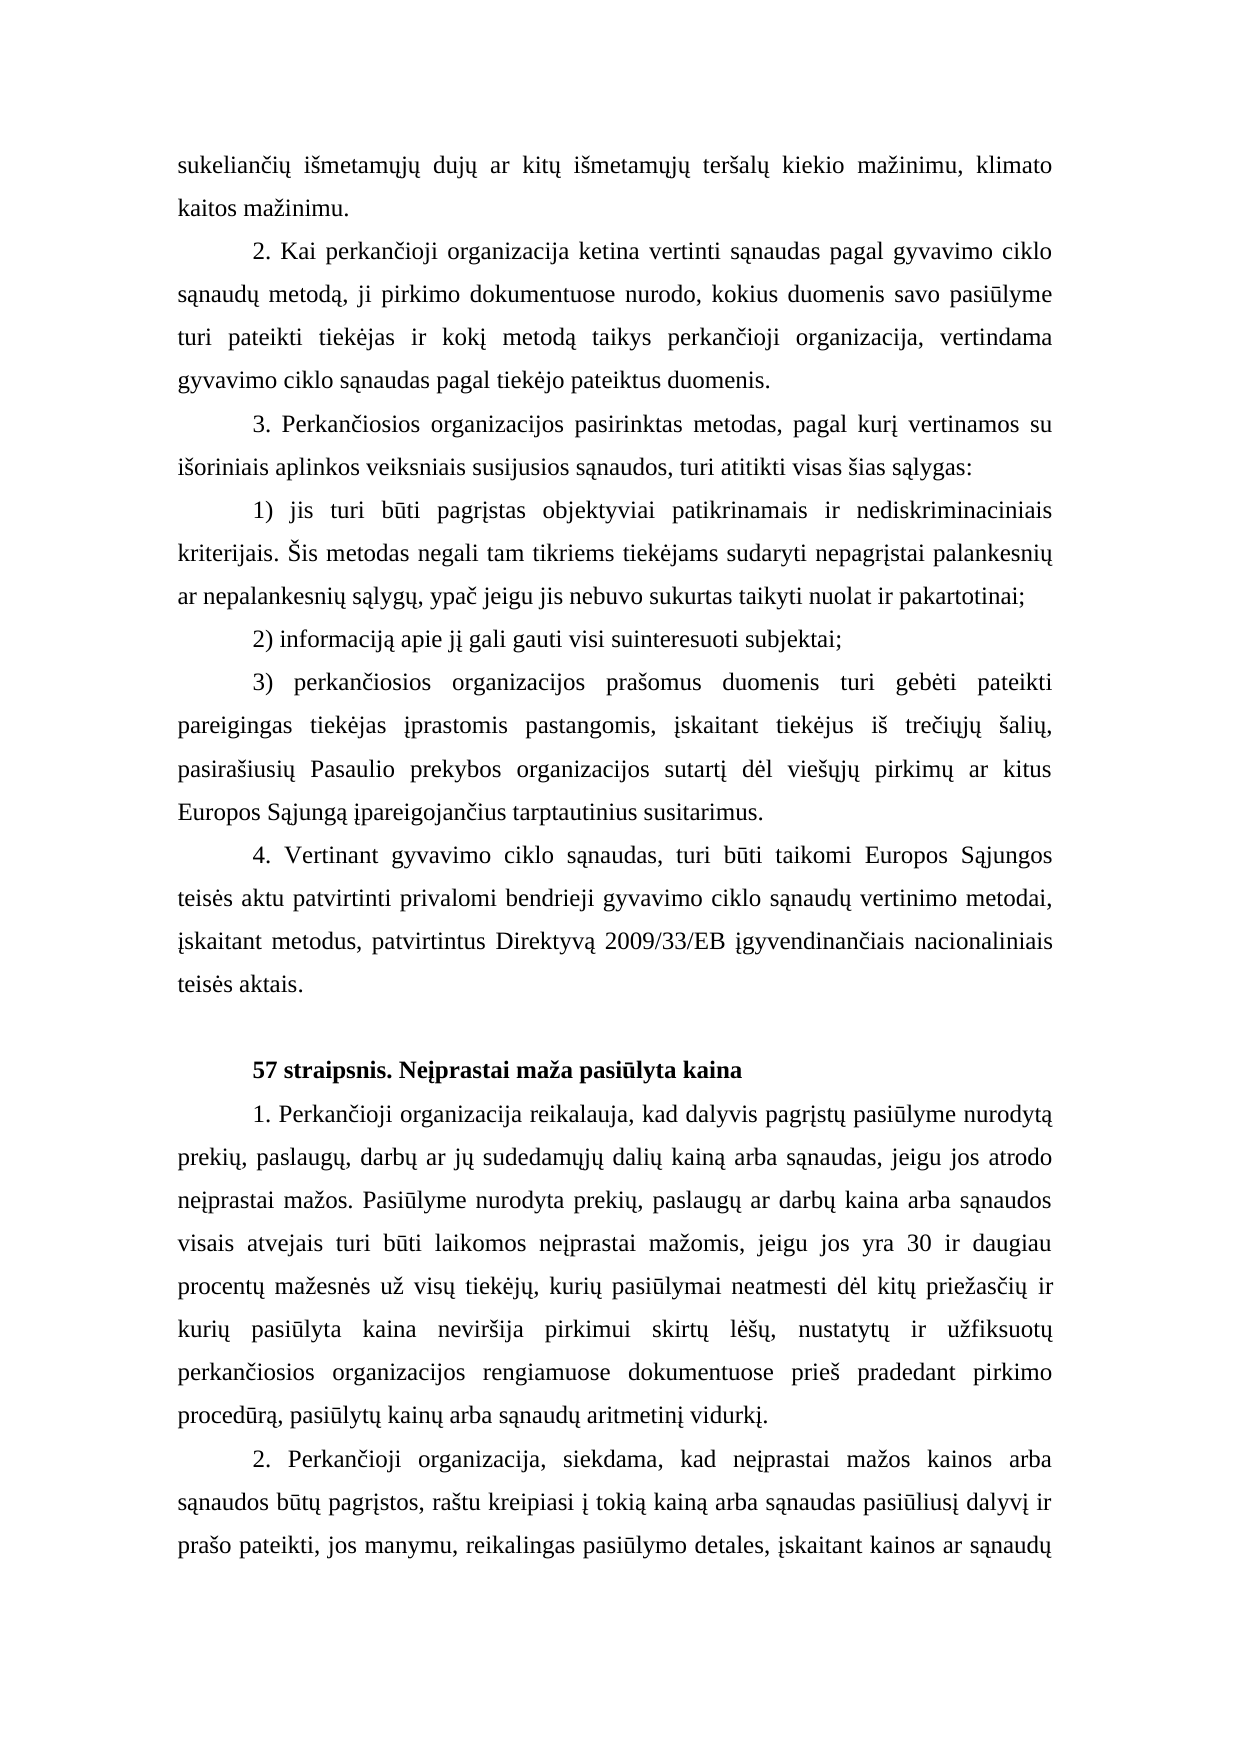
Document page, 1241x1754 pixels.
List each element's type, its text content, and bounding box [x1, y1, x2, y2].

text 4. Vertinant gyvavimo ciklo sąnaudas, turi būti taikomi Europos Sąjungos teisės aktu patvirtinti privalomi bendrieji gyvavimo ciklo sąnaudų vertinimo metodai, įskaitant metodus, patvirtintus Direktyvą 2009/33/EB įgyvendinančiais nacionaliniais teisės aktais. [177, 840, 1053, 998]
text 2. Kai perkančioji organizacija ketina vertinti sąnaudas pagal gyvavimo ciklo sąnaudų metodą, ji pirkimo dokumentuose nurodo, kokius duomenis savo pasiūlyme turi pateikti tiekėjas ir kokį metodą taikys perkančioji organizacija, vertindama gyvavimo ciklo sąnaudas pagal tiekėjo pateiktus duomenis. [177, 236, 1053, 394]
text 2. Perkančioji organizacija, siekdama, kad neįprastai mažos kainos arba sąnaudos būtų pagrįstos, raštu kreipiasi į tokią kainą arba sąnaudas pasiūliusį dalyvį ir prašo pateikti, jos manymu, reikalingas pasiūlymo detales, įskaitant kainos ar sąnaudų [177, 1444, 1053, 1559]
text 3. Perkančiosios organizacijos pasirinktas metodas, pagal kurį vertinamos su išoriniais aplinkos veiksniais susijusios sąnaudos, turi atitikti visas šias sąlygas: [177, 409, 1053, 481]
text 1) jis turi būti pagrįstas objektyviai patikrinamais ir nediskriminaciniais kriterijais. Šis metodas negali tam tikriems tiekėjams sudaryti nepagrįstai palankesnių ar nepalankesnių sąlygų, ypač jeigu jis nebuvo sukurtas taikyti nuolat ir pakartotinai; [177, 495, 1053, 610]
text 2) informaciją apie jį gali gauti visi suinteresuoti subjektai; [177, 624, 1053, 653]
text 1. Perkančioji organizacija reikalauja, kad dalyvis pagrįstų pasiūlyme nurodytą prekių, paslaugų, darbų ar jų sudedamųjų dalių kainą arba sąnaudas, jeigu jos atrodo neįprastai mažos. Pasiūlyme nurodyta prekių, paslaugų ar darbų kaina arba sąnaudos visais atvejais turi būti laikomos neįprastai mažomis, jeigu jos yra 30 ir daugiau procentų mažesnės už visų tiekėjų, kurių pasiūlymai neatmesti dėl kitų priežasčių ir kurių pasiūlyta kaina neviršija pirkimui skirtų lėšų, nustatytų ir užfiksuotų perkančiosios organizacijos rengiamuose dokumentuose prieš pradedant pirkimo procedūrą, pasiūlytų kainų arba sąnaudų aritmetinį vidurkį. [177, 1099, 1053, 1429]
text 57 straipsnis. Neįprastai maža pasiūlyta kaina [177, 1056, 1053, 1084]
text sukeliančių išmetamųjų dujų ar kitų išmetamųjų teršalų kiekio mažinimu, klimato kaitos mažinimu. [177, 150, 1053, 222]
text 3) perkančiosios organizacijos prašomus duomenis turi gebėti pateikti pareigingas tiekėjas įprastomis pastangomis, įskaitant tiekėjus iš trečiųjų šalių, pasirašiusių Pasaulio prekybos organizacijos sutartį dėl viešųjų pirkimų ar kitus Europos Sąjungą įpareigojančius tarptautinius susitarimus. [177, 667, 1053, 826]
